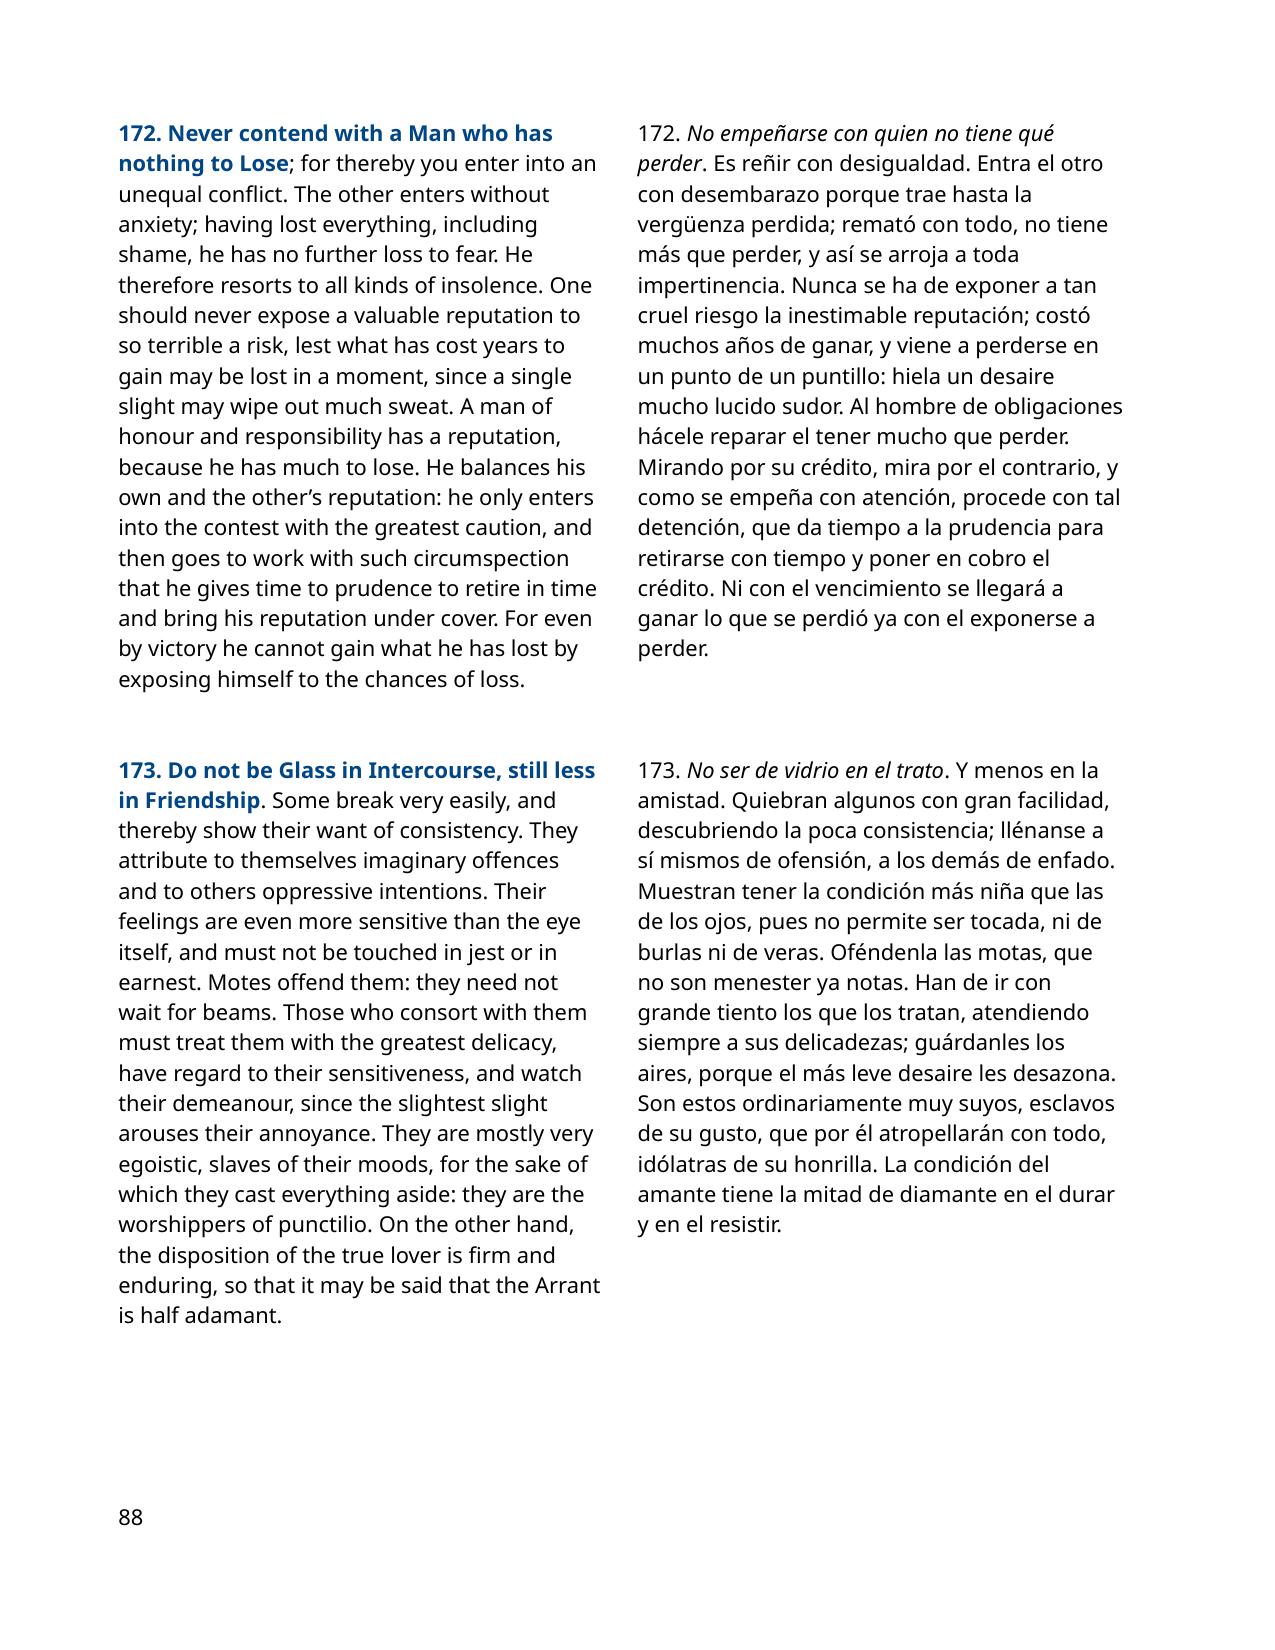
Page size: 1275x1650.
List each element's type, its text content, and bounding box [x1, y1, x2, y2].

table_cell 172. No empeñarse con quien no tiene qué perder. Es reñir con desigualdad. Entra el otro con desembarazo porque trae hasta la vergüenza perdida; remató con todo, no tiene más que perder, y así se arroja a toda impertinencia. Nunca se ha de exponer a tan cruel riesgo la inestimable reputación; costó muchos años de ganar, y viene a perderse en un punto de un puntillo: hiela un desaire mucho lucido sudor. Al hombre de obligaciones hácele reparar el tener mucho que perder. Mirando por su crédito, mira por el contrario, y como se empeña con atención, procede con tal detención, que da tiempo a la prudencia para retirarse con tiempo y poner en cobro el crédito. Ni con el vencimiento se llegará a ganar lo que se perdió ya con el exponerse a perder. [638, 118, 1157, 754]
table_cell 173. No ser de vidrio en el trato. Y menos en la amistad. Quiebran algunos con gran facilidad, descubriendo la poca consistencia; llénanse a sí mismos de ofensión, a los demás de enfado. Muestran tener la condición más niña que las de los ojos, pues no permite ser tocada, ni de burlas ni de veras. Oféndenla las motas, que no son menester ya notas. Han de ir con grande tiento los que los tratan, atendiendo siempre a sus delicadezas; guárdanles los aires, porque el más leve desaire les desazona. Son estos ordinariamente muy suyos, esclavos de su gusto, que por él atropellarán con todo, idólatras de su honrilla. La condición del amante tiene la mitad de diamante en el durar y en el resistir. [638, 755, 1157, 1330]
table_cell 172. Never contend with a Man who has nothing to Lose; for thereby you enter into an unequal conflict. The other enters without anxiety; having lost everything, including shame, he has no further loss to fear. He therefore resorts to all kinds of insolence. One should never expose a valuable reputation to so terrible a risk, lest what has cost years to gain may be lost in a moment, since a single slight may wipe out much sweat. A man of honour and responsibility has a reputation, because he has much to lose. He balances his own and the other’s reputation: he only enters into the contest with the greatest caution, and then goes to work with such circumspection that he gives time to prudence to retire in time and bring his reputation under cover. For even by victory he cannot gain what he has lost by exposing himself to the chances of loss. [118, 118, 637, 754]
table_cell 173. Do not be Glass in Intercourse, still less in Friendship. Some break very easily, and thereby show their want of consistency. They attribute to themselves imaginary offences and to others oppressive intentions. Their feelings are even more sensitive than the eye itself, and must not be touched in jest or in earnest. Motes offend them: they need not wait for beams. Those who consort with them must treat them with the greatest delicacy, have regard to their sensitiveness, and watch their demeanour, since the slightest slight arouses their annoyance. They are mostly very egoistic, slaves of their moods, for the sake of which they cast everything aside: they are the worshippers of punctilio. On the other hand, the disposition of the true lover is firm and enduring, so that it may be said that the Arrant is half adamant. [118, 755, 637, 1330]
